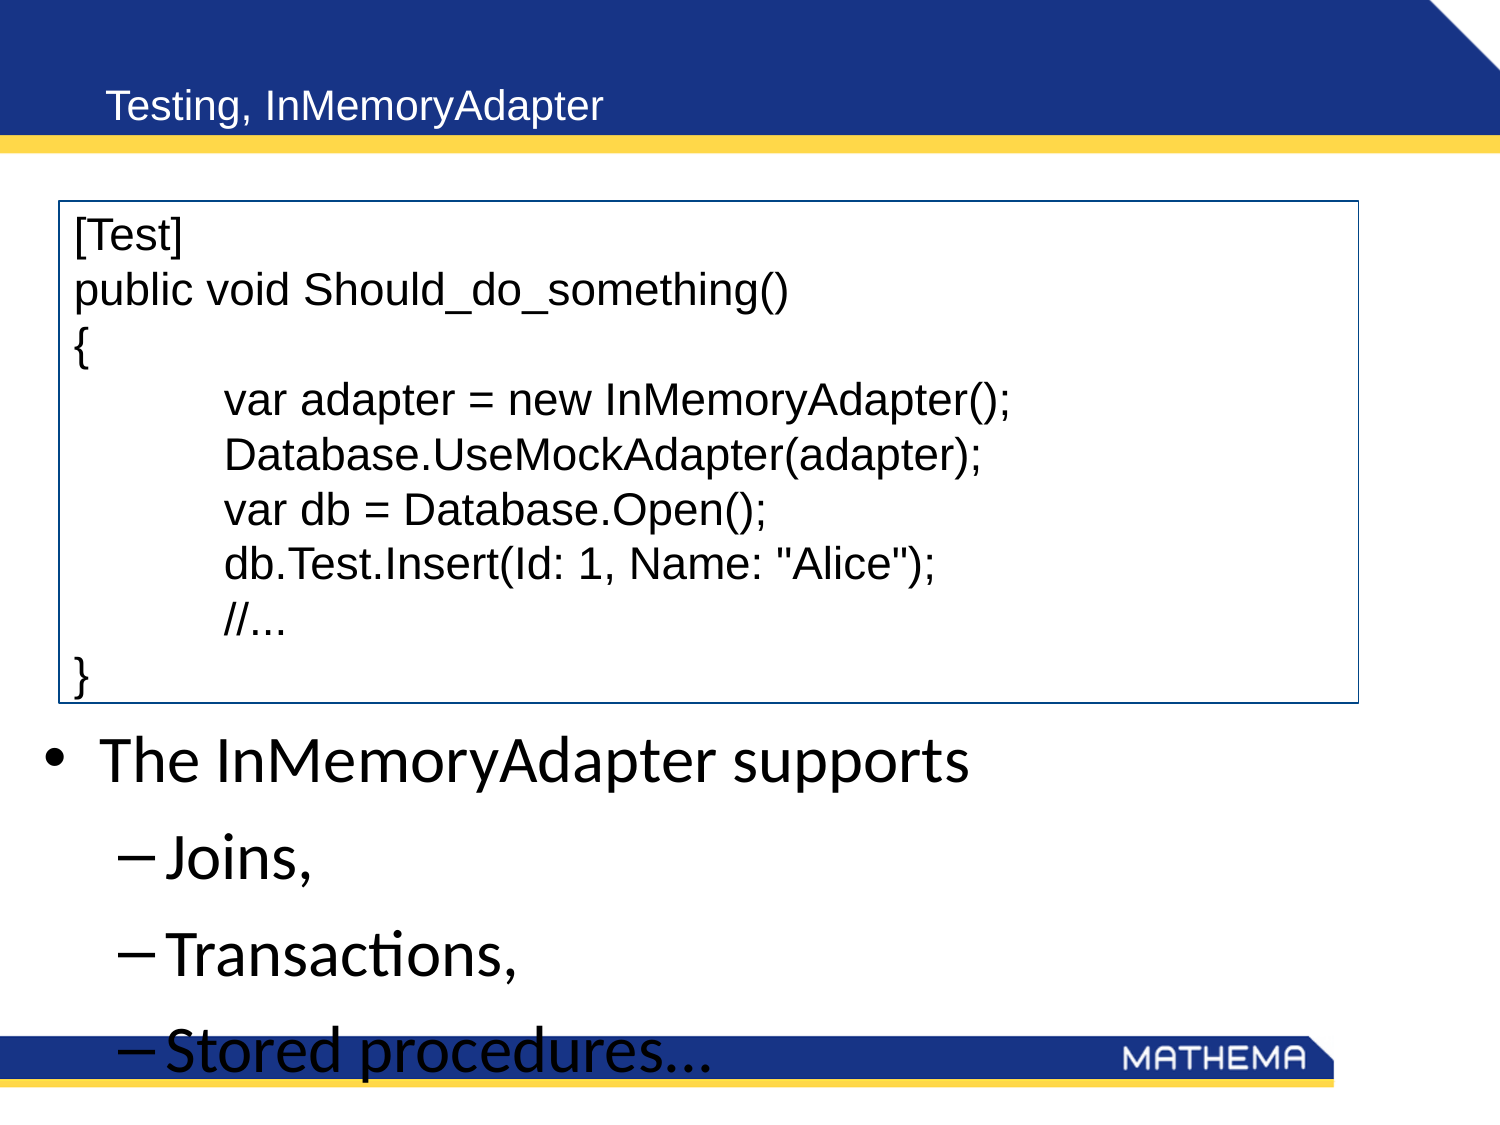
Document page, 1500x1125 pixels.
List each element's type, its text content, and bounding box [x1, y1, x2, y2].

text_box [Test] public void Should_do_something() { var adapter = new InMemoryAdapter(); Database.UseMockAdapter(adapter); var db = Database.Open(); db.Test.Insert(Id: 1, Name: "Alice"); //... } [59, 200, 1359, 703]
text_box The InMemoryAdapter supports Joins, Transactions, Stored procedures... [28, 708, 1394, 1094]
picture [0, 0, 1500, 1125]
title Testing, InMemoryAdapter [75, 9, 1426, 198]
